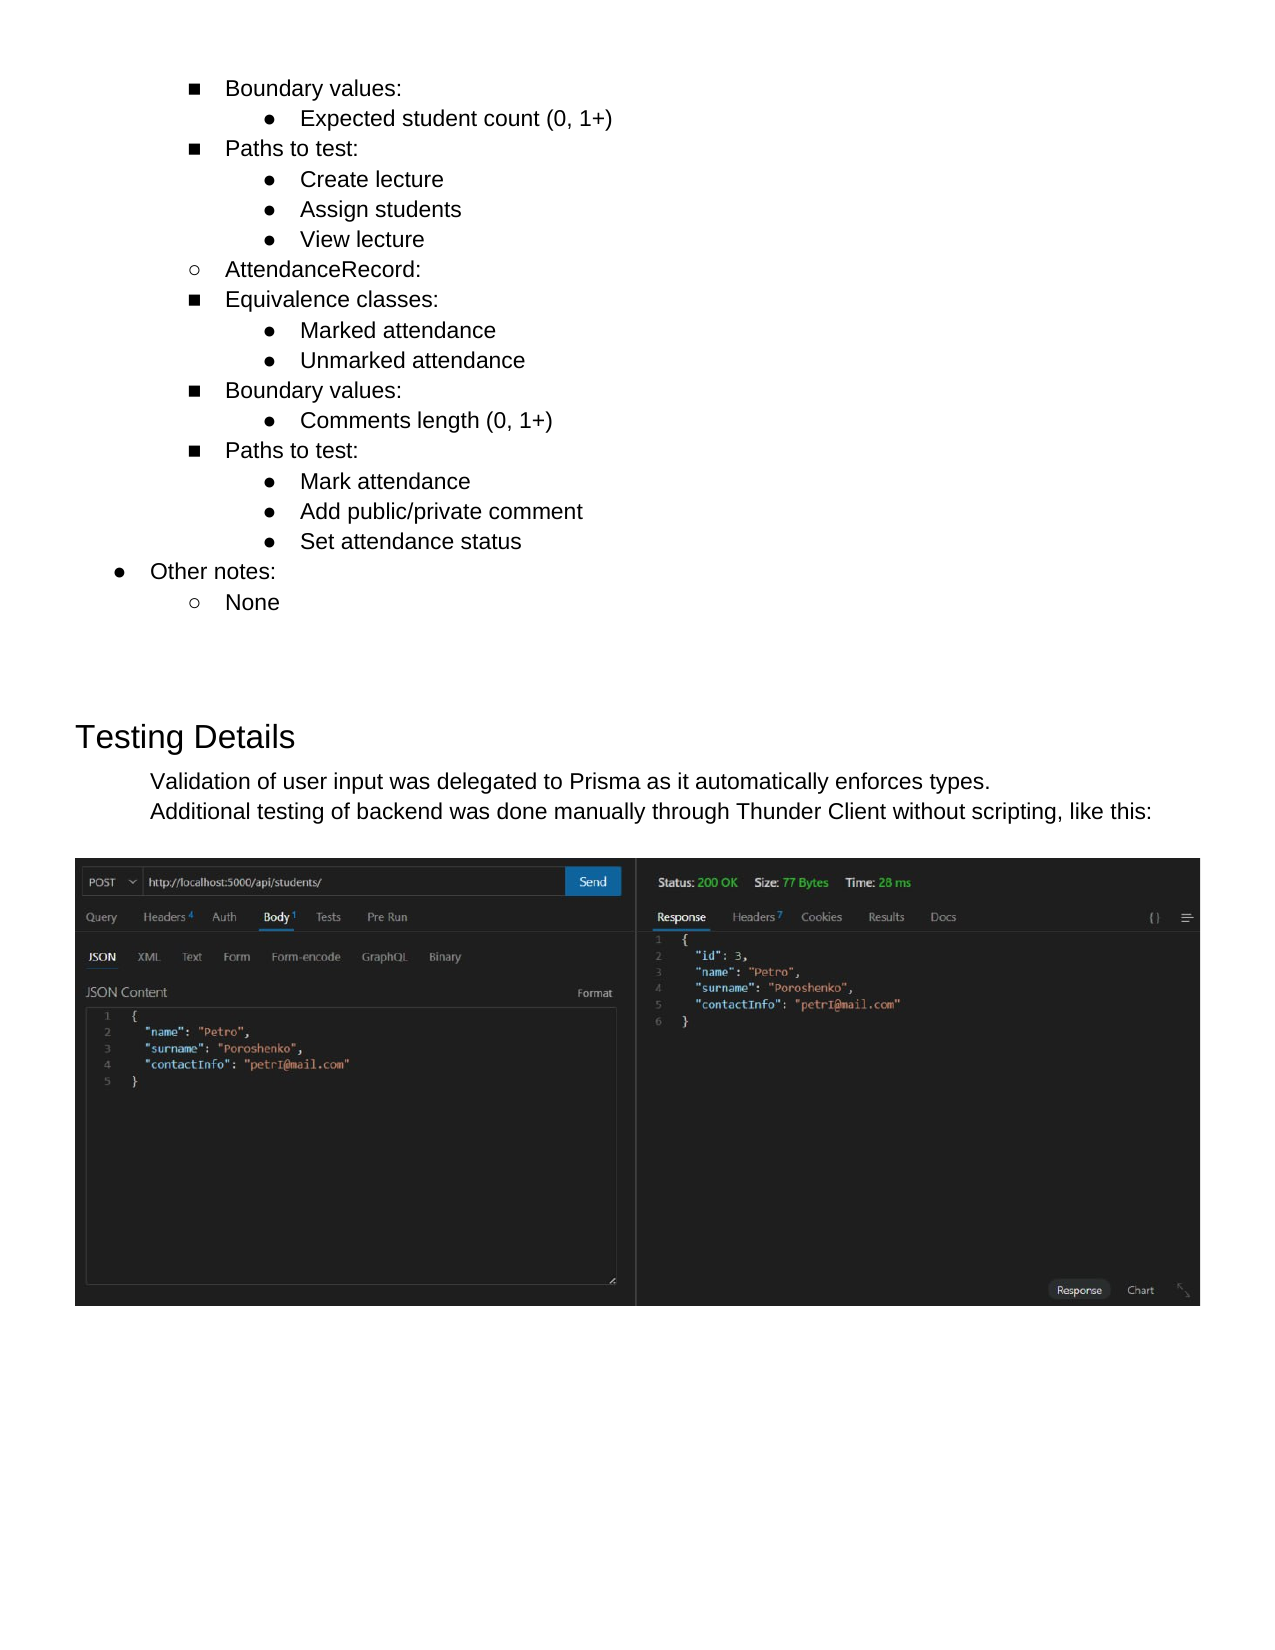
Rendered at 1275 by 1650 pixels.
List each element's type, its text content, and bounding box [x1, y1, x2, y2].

list Paths to test: [187, 437, 1200, 464]
list Unmarked attendance [262, 347, 1200, 373]
subtitle Testing Details [75, 717, 1200, 755]
list View lecture [262, 226, 1200, 252]
list Add public/private comment [262, 498, 1200, 524]
list AttendanceRecord: [187, 256, 1200, 283]
list Comments length (0, 1+) [262, 407, 1200, 434]
list Assign students [262, 196, 1200, 222]
text Additional testing of backend was done manually through Thunder Client without scripting, like this: [75, 798, 1200, 824]
text Validation of user input was delegated to Prisma as it automatically enforces types. [75, 768, 1200, 794]
list Boundary values: [187, 75, 1200, 101]
list Create lecture [262, 166, 1200, 192]
picture [75, 858, 1200, 1306]
list Paths to test: [187, 135, 1200, 162]
list Other notes: [112, 558, 1200, 585]
list None [187, 588, 1200, 615]
list Equivalence classes: [187, 286, 1200, 313]
list Set attendance status [262, 528, 1200, 554]
list Mark attendance [262, 468, 1200, 494]
list Expected student count (0, 1+) [262, 105, 1200, 132]
list Boundary values: [187, 377, 1200, 403]
list Marked attendance [262, 317, 1200, 343]
